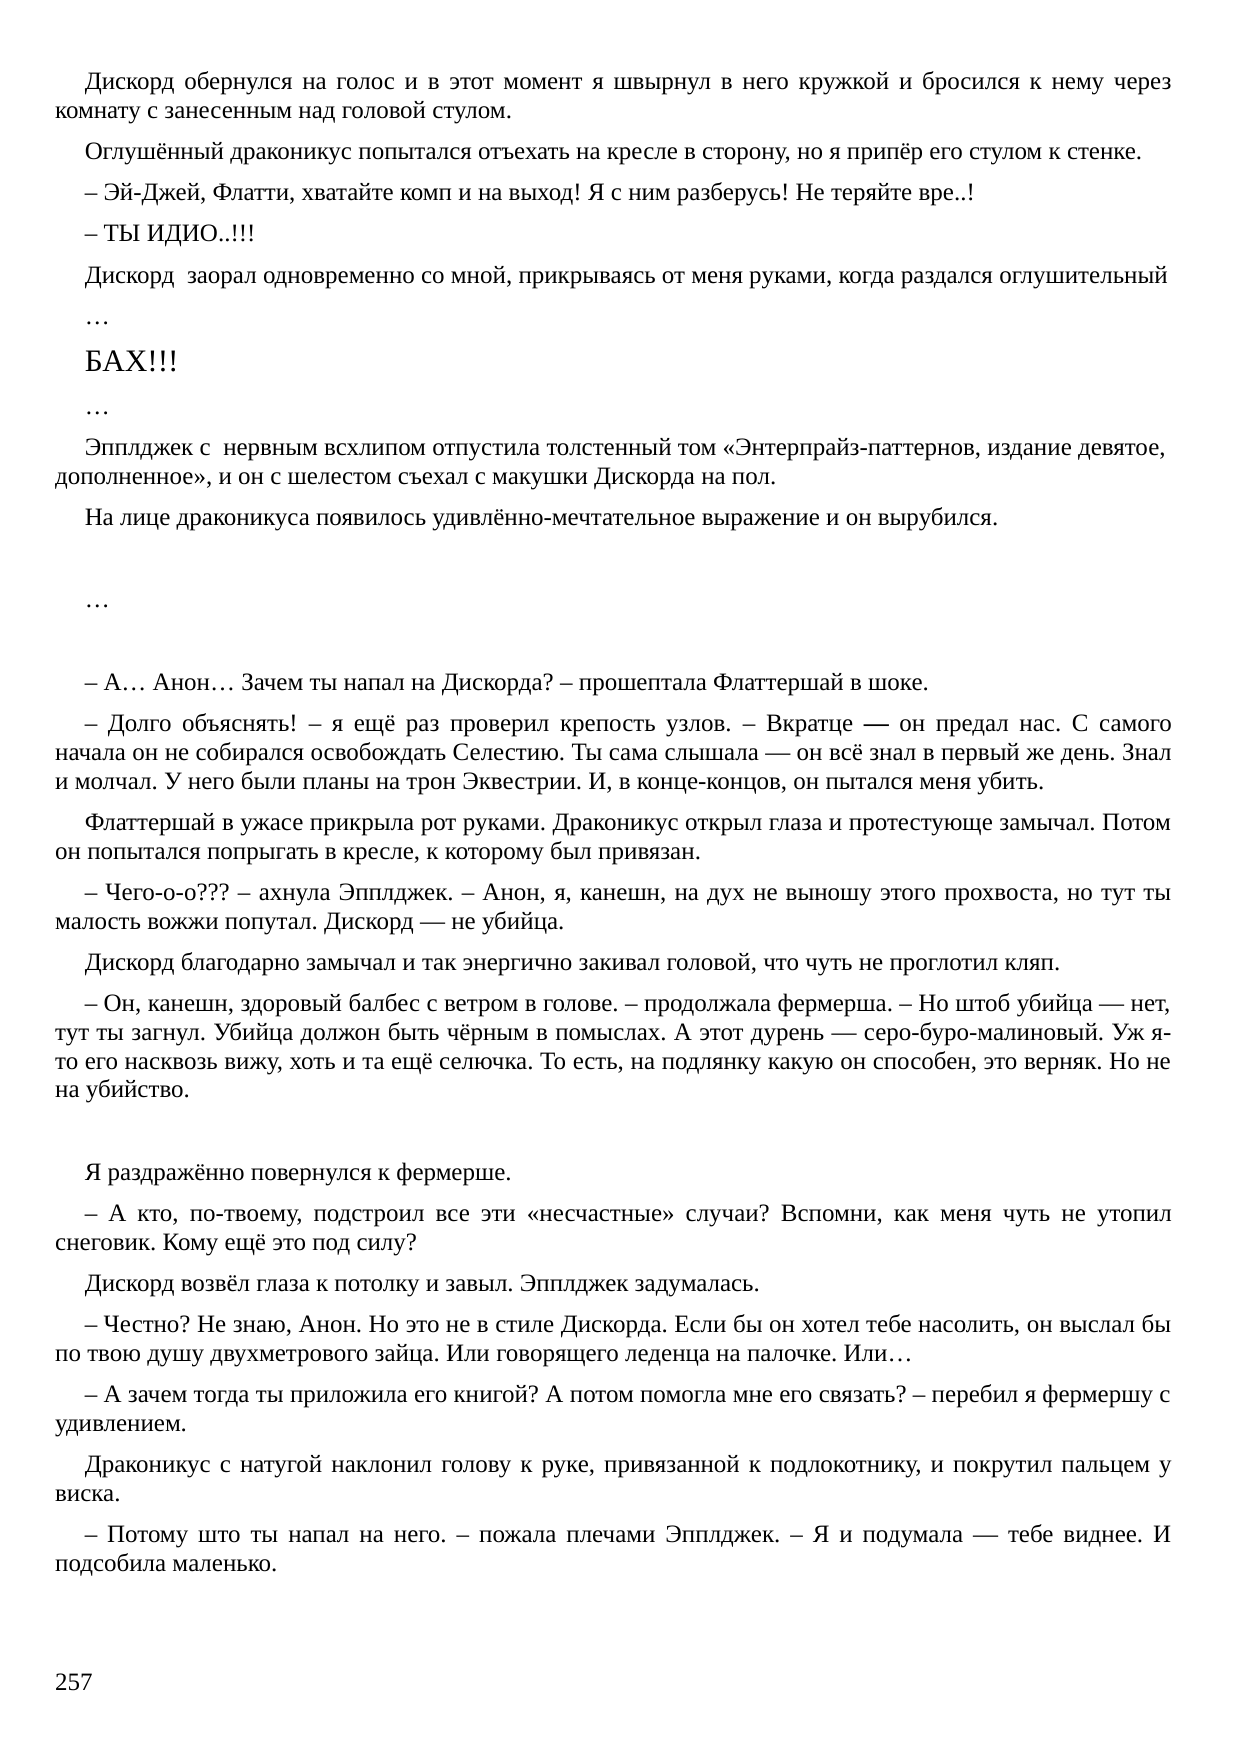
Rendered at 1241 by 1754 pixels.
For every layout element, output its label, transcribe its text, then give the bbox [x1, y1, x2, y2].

text – ТЫ ИДИО..!!! [55, 218, 1173, 247]
text – А зачем тогда ты приложила его книгой? А потом помогла мне его связать? – перебил я фермершу с удивлением. [55, 1379, 1173, 1437]
text … [55, 584, 1173, 613]
text – Чего-о-о??? – ахнула Эпплджек. – Анон, я, канешн, на дух не выношу этого прохвоста, но тут ты малость вожжи попутал. Дискорд — не убийца. [55, 877, 1173, 934]
text – А… Анон… Зачем ты напал на Дискорда? – прошептала Флаттершай в шоке. [55, 667, 1173, 696]
text Дискорд благодарно замычал и так энергично закивал головой, что чуть не проглотил кляп. [55, 947, 1173, 976]
text – Он, канешн, здоровый балбес с ветром в голове. – продолжала фермерша. – Но штоб убийца — нет, тут ты загнул. Убийца должон быть чёрным в помыслах. А этот дурень — серо-буро-малиновый. Уж я-то его насквозь вижу, хоть и та ещё селючка. То есть, на подлянку какую он способен, это верняк. Но не на убийство. [55, 988, 1173, 1103]
text Дискорд обернулся на голос и в этот момент я швырнул в него кружкой и бросился к нему через комнату с занесенным над головой стулом. [55, 66, 1173, 123]
text – Долго объяснять! – я ещё раз проверил крепость узлов. – Вкратце — он предал нас. С самого начала он не собирался освобождать Селестию. Ты сама слышала — он всё знал в первый же день. Знал и молчал. У него были планы на трон Эквестрии. И, в конце-концов, он пытался меня убить. [55, 708, 1173, 794]
text БАХ!!! [55, 342, 1173, 378]
text – А кто, по-твоему, подстроил все эти «несчастные» случаи? Вспомни, как меня чуть не утопил снеговик. Кому ещё это под силу? [55, 1198, 1173, 1256]
text Оглушённый драконикус попытался отъехать на кресле в сторону, но я припёр его стулом к стенке. [55, 136, 1173, 165]
text – Эй-Джей, Флатти, хватайте комп и на выход! Я с ним разберусь! Не теряйте вре..! [55, 177, 1173, 206]
text – Честно? Не знаю, Анон. Но это не в стиле Дискорда. Если бы он хотел тебе насолить, он выслал бы по твою душу двухметрового зайца. Или говорящего леденца на палочке. Или… [55, 1309, 1173, 1367]
text Флаттершай в ужасе прикрыла рот руками. Драконикус открыл глаза и протестующе замычал. Потом он попытался попрыгать в кресле, к которому был привязан. [55, 807, 1173, 864]
text … [55, 391, 1173, 419]
text На лице драконикуса появилось удивлённо-мечтательное выражение и он вырубился. [55, 502, 1173, 531]
text Дискорд возвёл глаза к потолку и завыл. Эпплджек задумалась. [55, 1268, 1173, 1297]
text Дискорд заорал одновременно со мной, прикрываясь от меня руками, когда раздался оглушительный [55, 260, 1173, 288]
text – Потому што ты напал на него. – пожала плечами Эпплджек. – Я и подумала — тебе виднее. И подсобила маленько. [55, 1519, 1173, 1577]
text Драконикус с натугой наклонил голову к руке, привязанной к подлокотнику, и покрутил пальцем у виска. [55, 1449, 1173, 1507]
text … [55, 301, 1173, 330]
text Эпплджек с нервным всхлипом отпустила толстенный том «Энтерпрайз-паттернов, издание девятое, дополненное», и он с шелестом съехал с макушки Дискорда на пол. [55, 432, 1173, 489]
text Я раздражённо повернулся к фермерше. [55, 1157, 1173, 1186]
